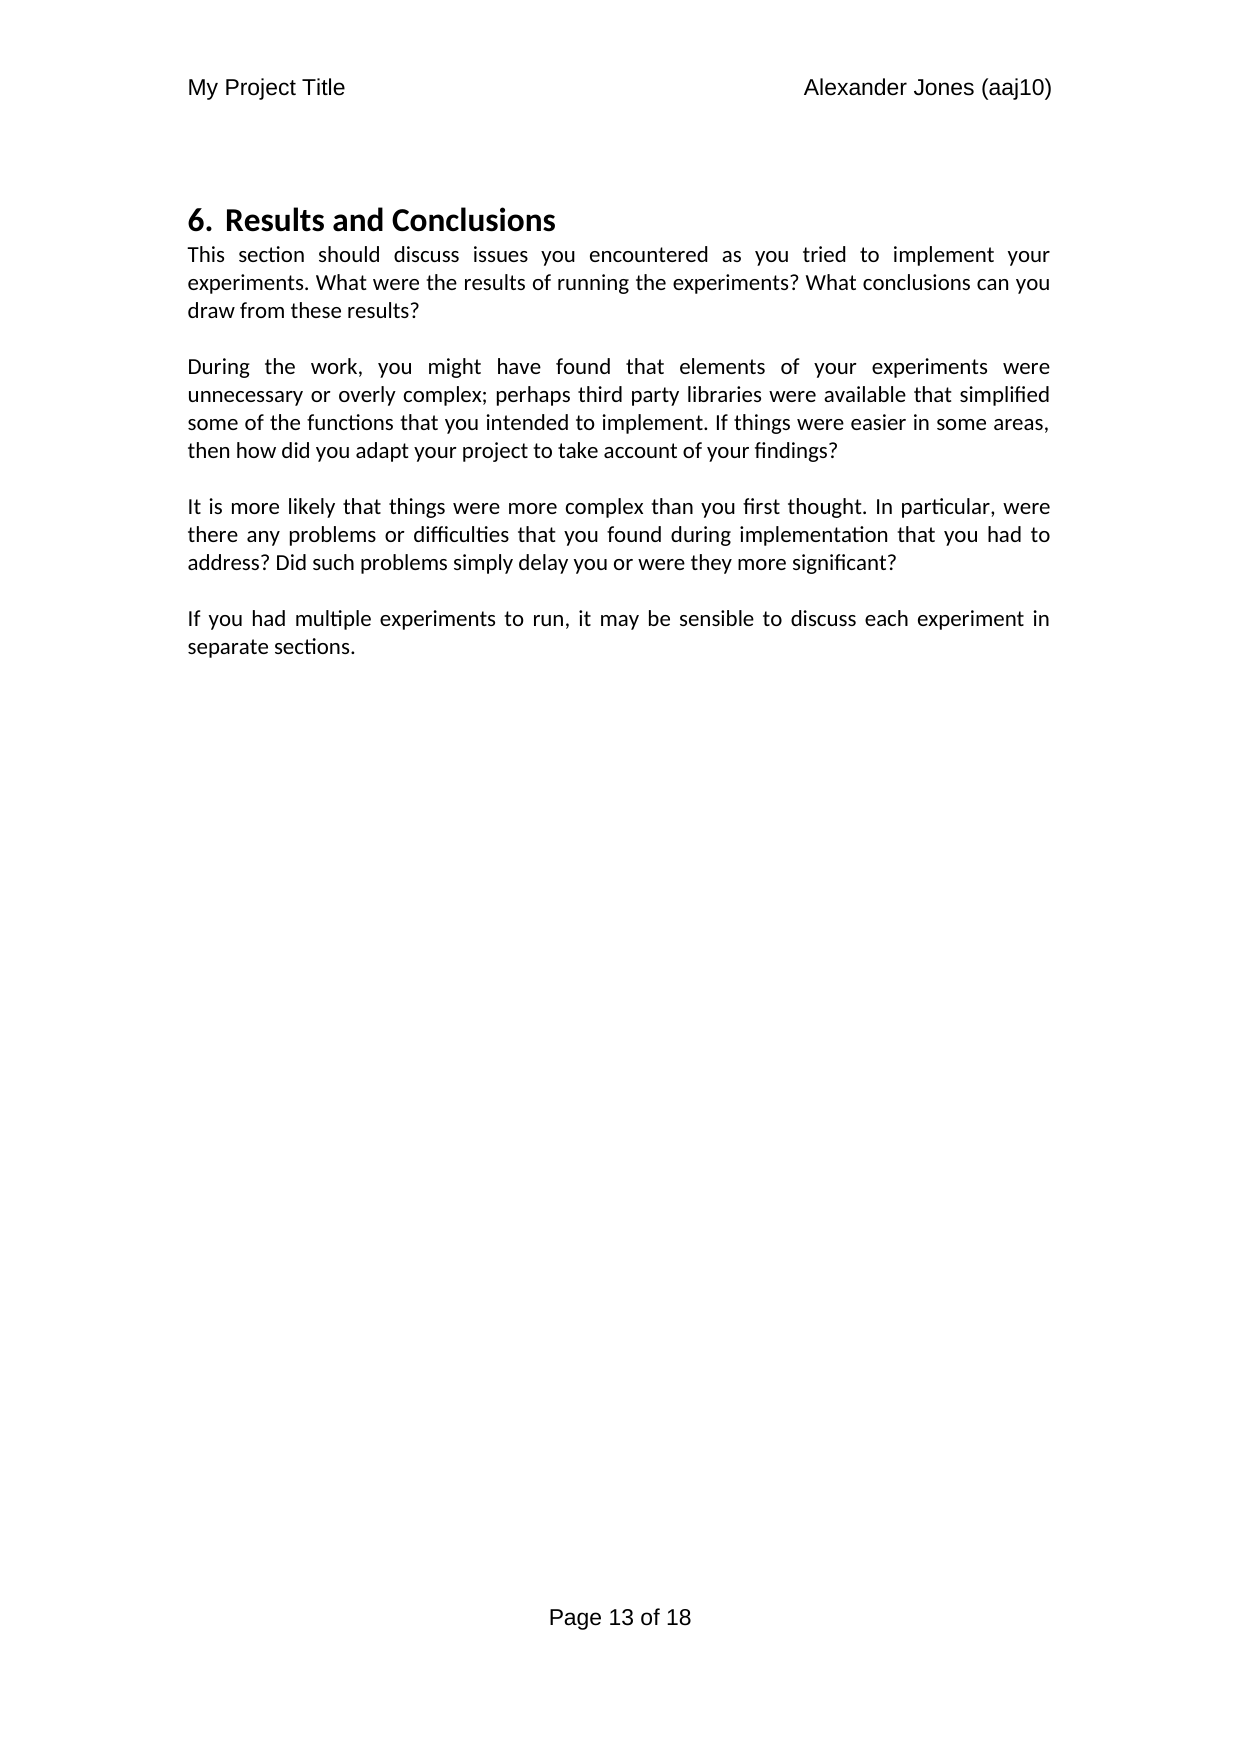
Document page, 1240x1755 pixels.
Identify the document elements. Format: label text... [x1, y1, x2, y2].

text If you had multiple experiments to run, it may be sensible to discuss each experiment in separate sections. [187, 604, 1052, 660]
text This section should discuss issues you encountered as you tried to implement your experiments. What were the results of running the experiments? What conclusions can you draw from these results? [187, 240, 1052, 324]
text During the work, you might have found that elements of your experiments were unnecessary or overly complex; perhaps third party libraries were available that simplified some of the functions that you intended to implement. If things were easier in some areas, then how did you adapt your project to take account of your findings? [187, 352, 1052, 464]
text It is more likely that things were more complex than you first thought. In particular, were there any problems or difficulties that you found during implementation that you had to address? Did such problems simply delay you or were they more significant? [187, 492, 1052, 576]
subtitle Results and Conclusions [187, 199, 1052, 240]
